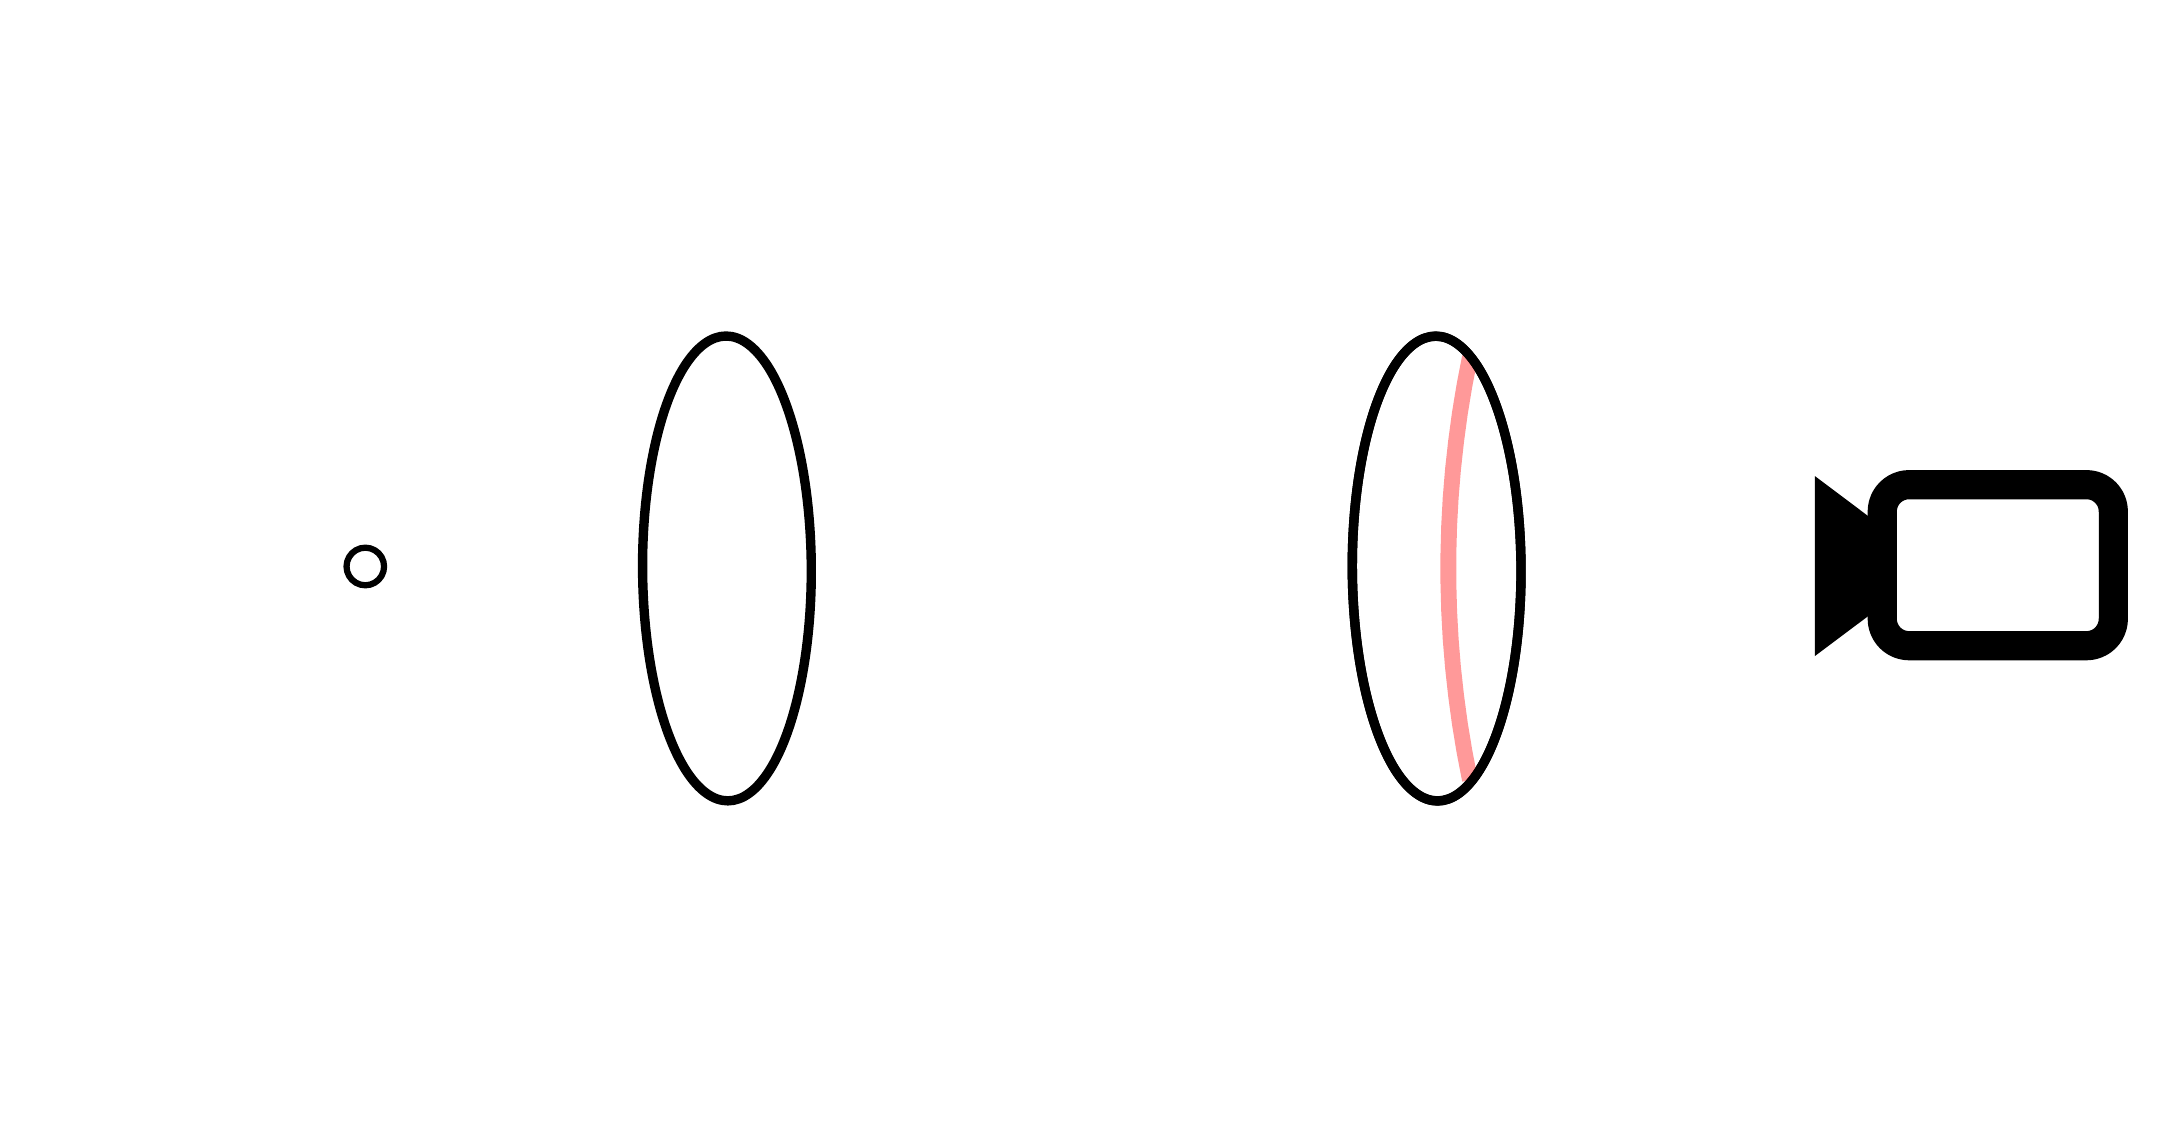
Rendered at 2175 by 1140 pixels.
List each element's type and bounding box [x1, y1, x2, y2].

text_box [1882, 484, 2114, 646]
text_box [1357, 341, 1516, 796]
text_box [642, 336, 812, 801]
text_box [1814, 476, 1875, 657]
